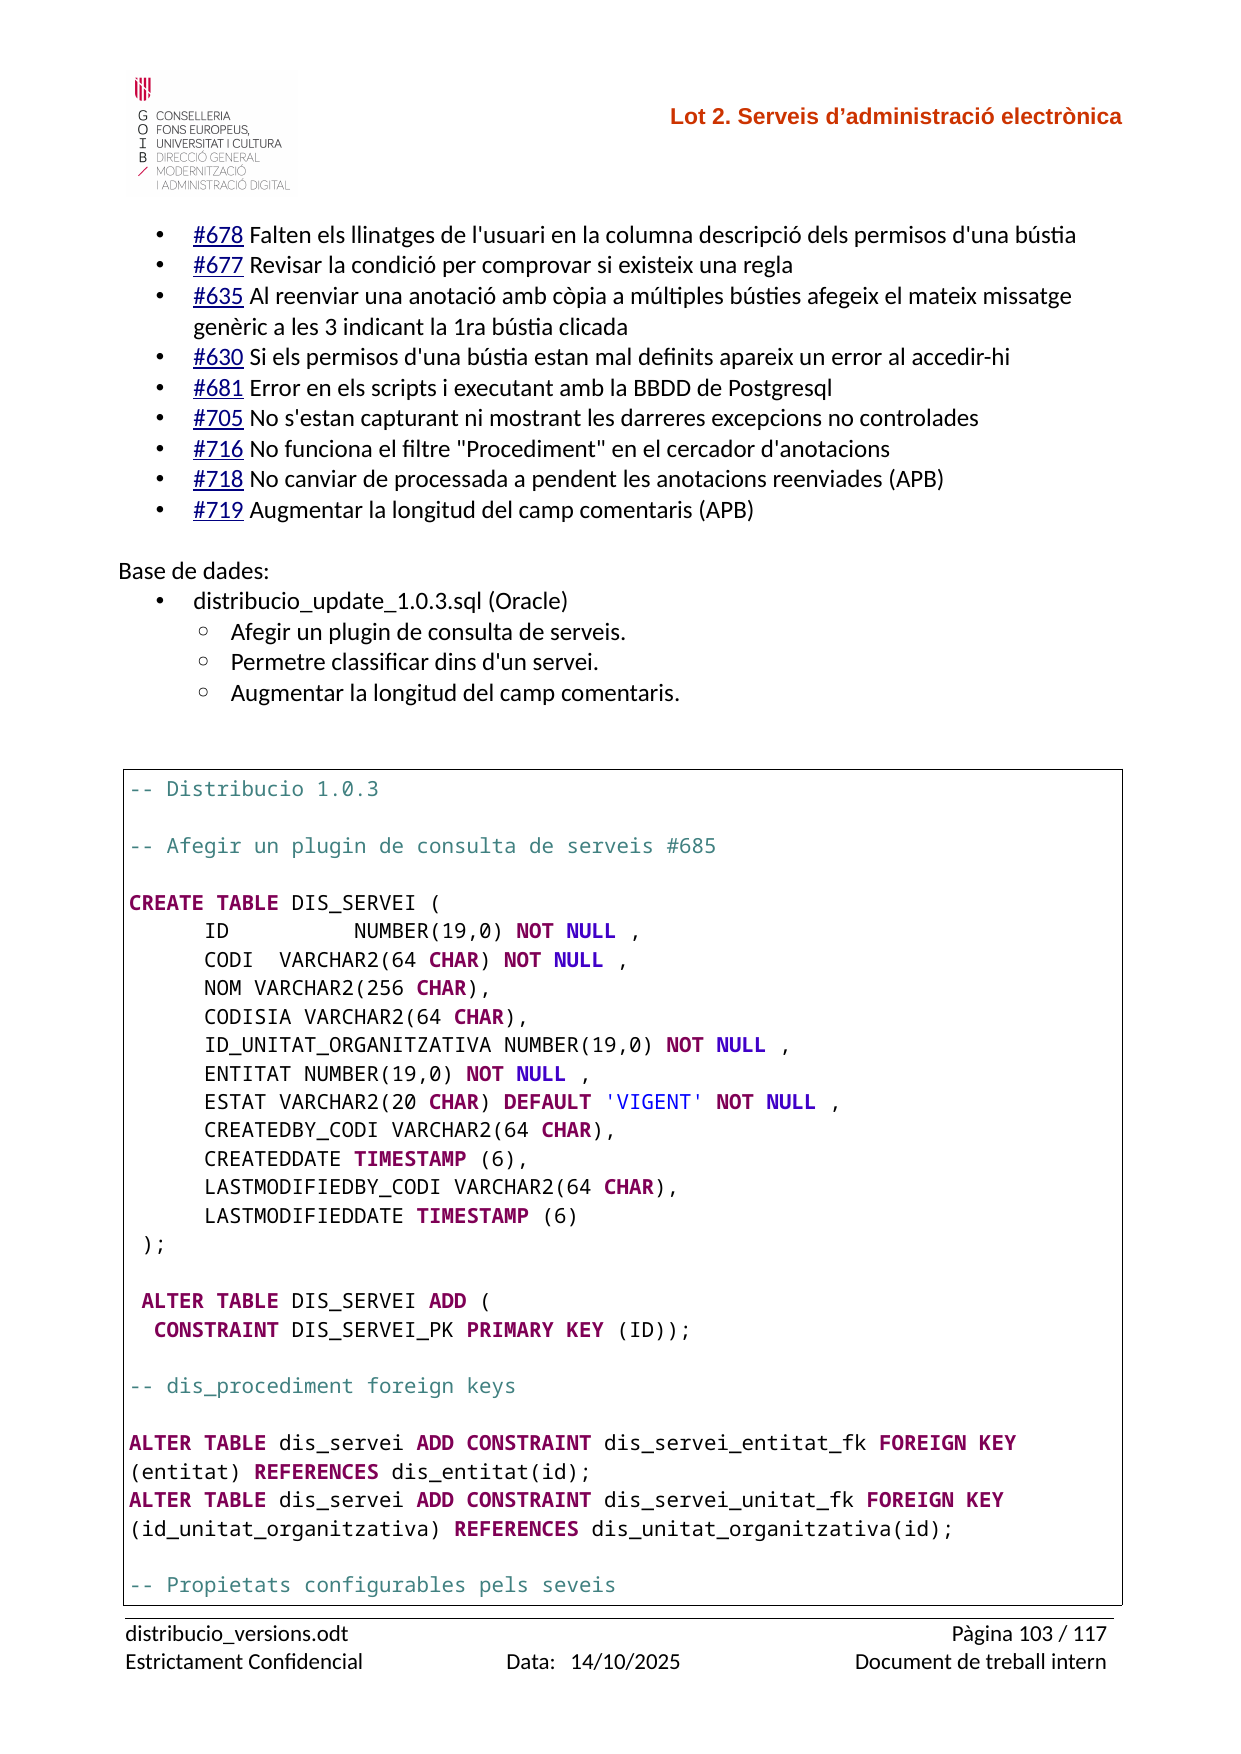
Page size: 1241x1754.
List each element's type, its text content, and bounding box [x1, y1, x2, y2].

list #719 Augmentar la longitud del camp comentaris (APB) [156, 494, 1122, 524]
list distribucio_update_1.0.3.sql (Oracle) [156, 585, 1122, 616]
list #678 Falten els llinatges de l'usuari en la columna descripció dels permisos d'una bústia [156, 219, 1122, 250]
picture [126, 70, 299, 197]
list Permetre classificar dins d'un servei. [193, 646, 1122, 677]
table_header -- Distribucio 1.0.3 -- Afegir un plugin de consulta de serveis #685 CREATE TABLE DIS_SERVEI ( ID NUMBER(19,0) NOT NULL , CODI VARCHAR2(64 CHAR) NOT NULL , NOM VARCHAR2(256 CHAR), CODISIA VARCHAR2(64 CHAR), ID_UNITAT_ORGANITZATIVA NUMBER(19,0) NOT NULL , ENTITAT NUMBER(19,0) NOT NULL , ESTAT VARCHAR2(20 CHAR) DEFAULT 'VIGENT' NOT NULL , CREATEDBY_CODI VARCHAR2(64 CHAR), CREATEDDATE TIMESTAMP (6), LASTMODIFIEDBY_CODI VARCHAR2(64 CHAR), LASTMODIFIEDDATE TIMESTAMP (6) ); ALTER TABLE DIS_SERVEI ADD ( CONSTRAINT DIS_SERVEI_PK PRIMARY KEY (ID)); -- dis_procediment foreign keys ALTER TABLE dis_servei ADD CONSTRAINT dis_servei_entitat_fk FOREIGN KEY (entitat) REFERENCES dis_entitat(id); ALTER TABLE dis_servei ADD CONSTRAINT dis_servei_unitat_fk FOREIGN KEY (id_unitat_organitzativa) REFERENCES dis_unitat_organitzativa(id); -- Propietats configurables pels seveis [124, 770, 1122, 1605]
list #635 Al reenviar una anotació amb còpia a múltiples bústies afegeix el mateix missatge genèric a les 3 indicant la 1ra bústia clicada [156, 280, 1122, 341]
list #705 No s'estan capturant ni mostrant les darreres excepcions no controlades [156, 402, 1122, 433]
list #681 Error en els scripts i executant amb la BBDD de Postgresql [156, 372, 1122, 402]
list #630 Si els permisos d'una bústia estan mal definits apareix un error al accedir-hi [156, 341, 1122, 372]
list Afegir un plugin de consulta de serveis. [193, 616, 1122, 646]
list #718 No canviar de processada a pendent les anotacions reenviades (APB) [156, 463, 1122, 494]
list Augmentar la longitud del camp comentaris. [193, 677, 1122, 707]
list #716 No funciona el filtre "Procediment" en el cercador d'anotacions [156, 433, 1122, 463]
text Base de dades: [118, 555, 1122, 585]
list #677 Revisar la condició per comprovar si existeix una regla [156, 250, 1122, 280]
